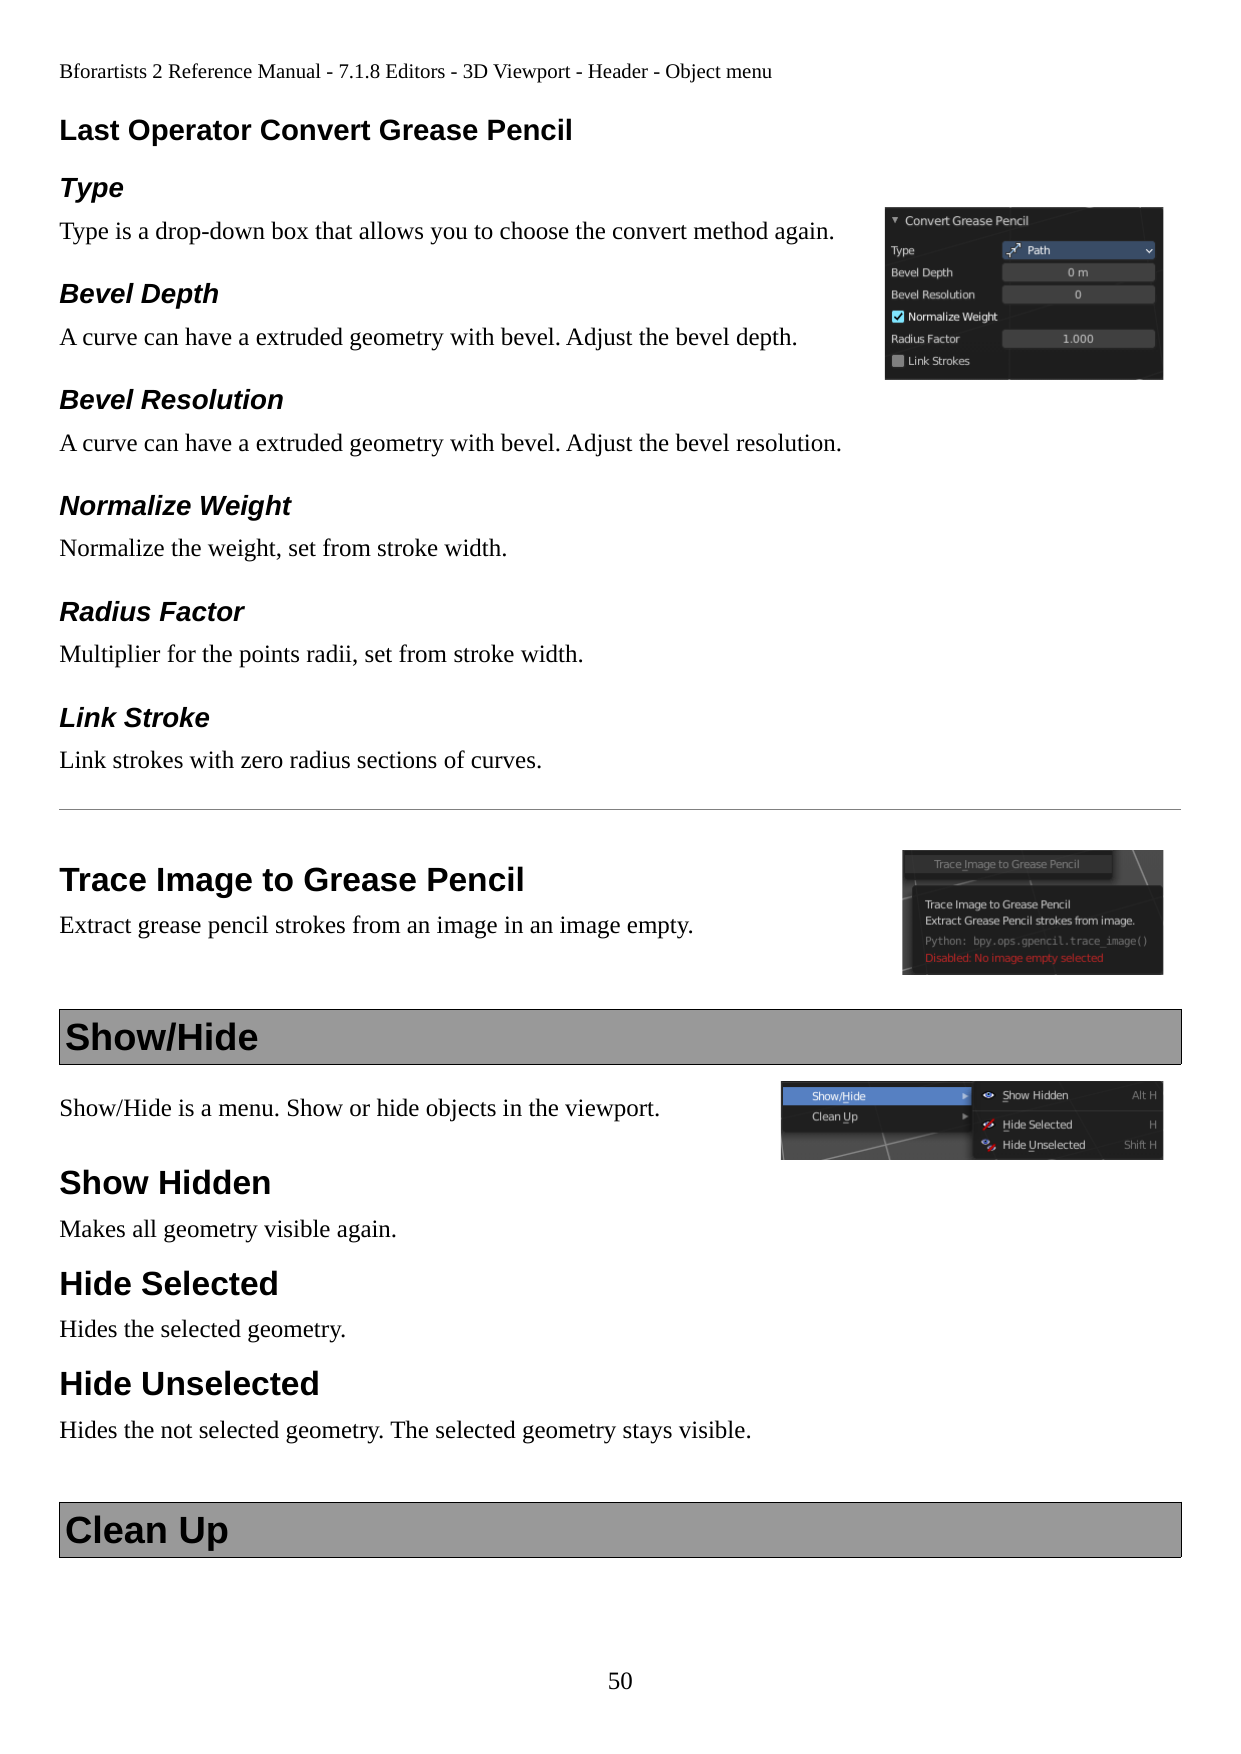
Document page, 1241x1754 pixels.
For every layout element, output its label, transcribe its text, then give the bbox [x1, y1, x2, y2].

subtitle Bevel Depth [59, 277, 884, 309]
text Extract grease pencil strokes from an image in an image empty. [59, 911, 902, 939]
subtitle Hide Selected [59, 1263, 1181, 1302]
subtitle [1164, 277, 1181, 309]
text Hides the not selected geometry. The selected geometry stays visible. [59, 1415, 1181, 1444]
subtitle Normalize Weight [59, 489, 1181, 521]
subtitle Show Hidden [59, 1163, 1181, 1201]
text Type is a drop-down box that allows you to choose the convert method again. [59, 216, 884, 244]
picture [780, 1081, 1164, 1160]
text Multiplier for the points radii, set from stroke width. [59, 639, 1181, 668]
subtitle Trace Image to Grease Pencil [59, 859, 902, 898]
text Hides the selected geometry. [59, 1314, 1181, 1343]
subtitle Radius Factor [59, 595, 1181, 627]
picture [884, 207, 1164, 380]
text Show/Hide is a menu. Show or hide objects in the viewport. [59, 1093, 780, 1122]
subtitle Bevel Resolution [59, 383, 1181, 415]
subtitle Link Stroke [59, 701, 1181, 733]
text Link strokes with zero radius sections of curves. [59, 745, 1181, 774]
subtitle [1164, 859, 1181, 898]
subtitle Last Operator Convert Grease Pencil [59, 113, 1181, 146]
text Makes all geometry visible again. [59, 1214, 1181, 1243]
table_header Clean Up [60, 1503, 1181, 1557]
table_header Show/Hide [60, 1010, 1181, 1064]
picture [902, 850, 1164, 975]
text Normalize the weight, set from stroke width. [59, 533, 1181, 562]
text A curve can have a extruded geometry with bevel. Adjust the bevel resolution. [59, 428, 1181, 456]
subtitle Hide Unselected [59, 1364, 1181, 1403]
subtitle Type [59, 171, 1181, 203]
text A curve can have a extruded geometry with bevel. Adjust the bevel depth. [59, 322, 884, 350]
